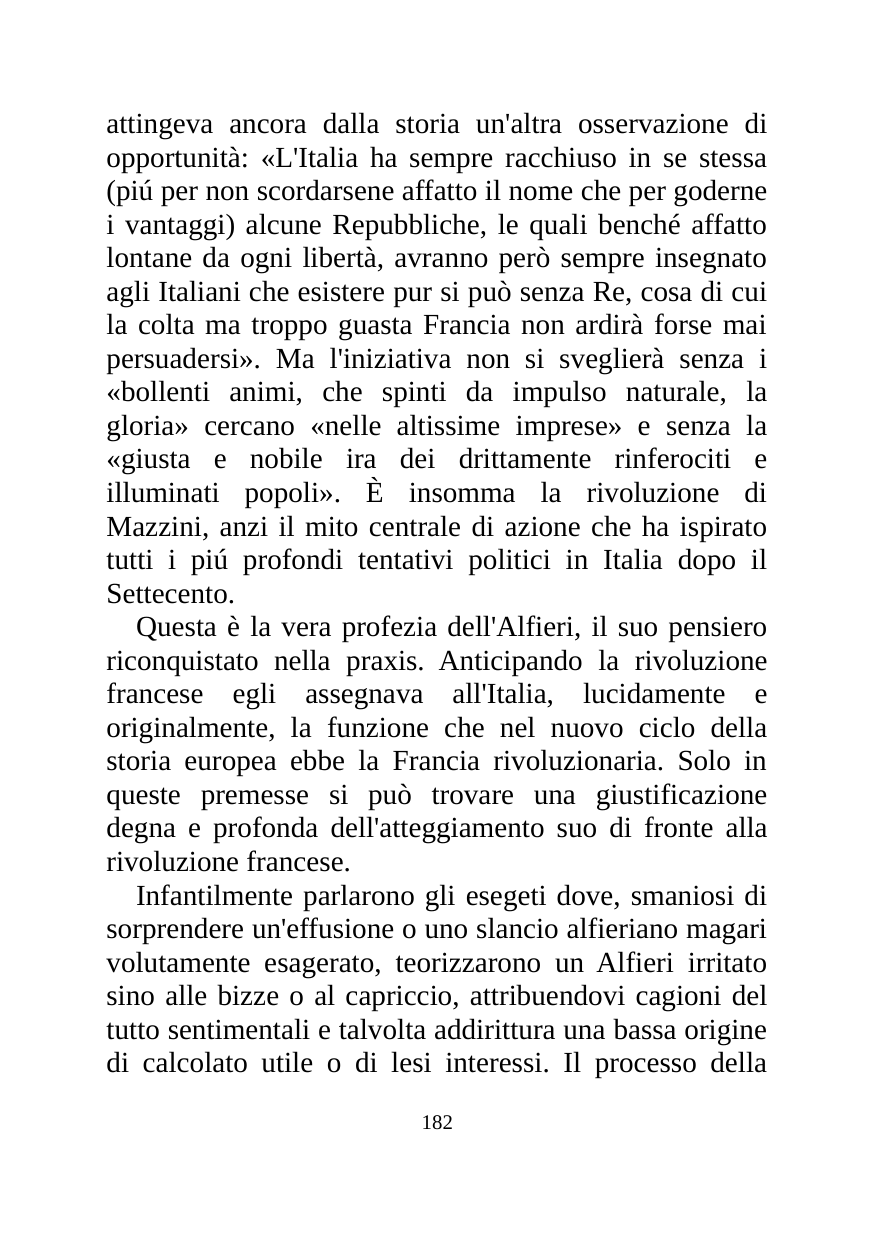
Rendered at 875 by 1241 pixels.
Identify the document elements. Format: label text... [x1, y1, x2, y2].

text Infantilmente parlarono gli esegeti dove, smaniosi di sorprendere un'effusione o uno slancio alfieriano magari volutamente esagerato, teorizzarono un Alfieri irritato sino alle bizze o al capriccio, attribuendovi cagioni del tutto sentimentali e talvolta addirittura una bassa origine di calcolato utile o di lesi interessi. Il processo della [106, 878, 768, 1079]
text Questa è la vera profezia dell'Alfieri, il suo pensiero riconquistato nella praxis. Anticipando la rivoluzione francese egli assegnava all'Italia, lucidamente e originalmente, la funzione che nel nuovo ciclo della storia europea ebbe la Francia rivoluzionaria. Solo in queste premesse si può trovare una giustificazione degna e profonda dell'atteggiamento suo di fronte alla rivoluzione francese. [106, 609, 768, 878]
text attingeva ancora dalla storia un'altra osservazione di opportunità: «L'Italia ha sempre racchiuso in se stessa (piú per non scordarsene affatto il nome che per goderne i vantaggi) alcune Repubbliche, le quali benché affatto lontane da ogni libertà, avranno però sempre insegnato agli Italiani che esistere pur si può senza Re, cosa di cui la colta ma troppo guasta Francia non ardirà forse mai persuadersi». Ma l'iniziativa non si sveglierà senza i «bollenti animi, che spinti da impulso naturale, la gloria» cercano «nelle altissime imprese» e senza la «giusta e nobile ira dei drittamente rinferociti e illuminati popoli». È insomma la rivoluzione di Mazzini, anzi il mito centrale di azione che ha ispirato tutti i piú profondi tentativi politici in Italia dopo il Settecento. [106, 106, 768, 609]
